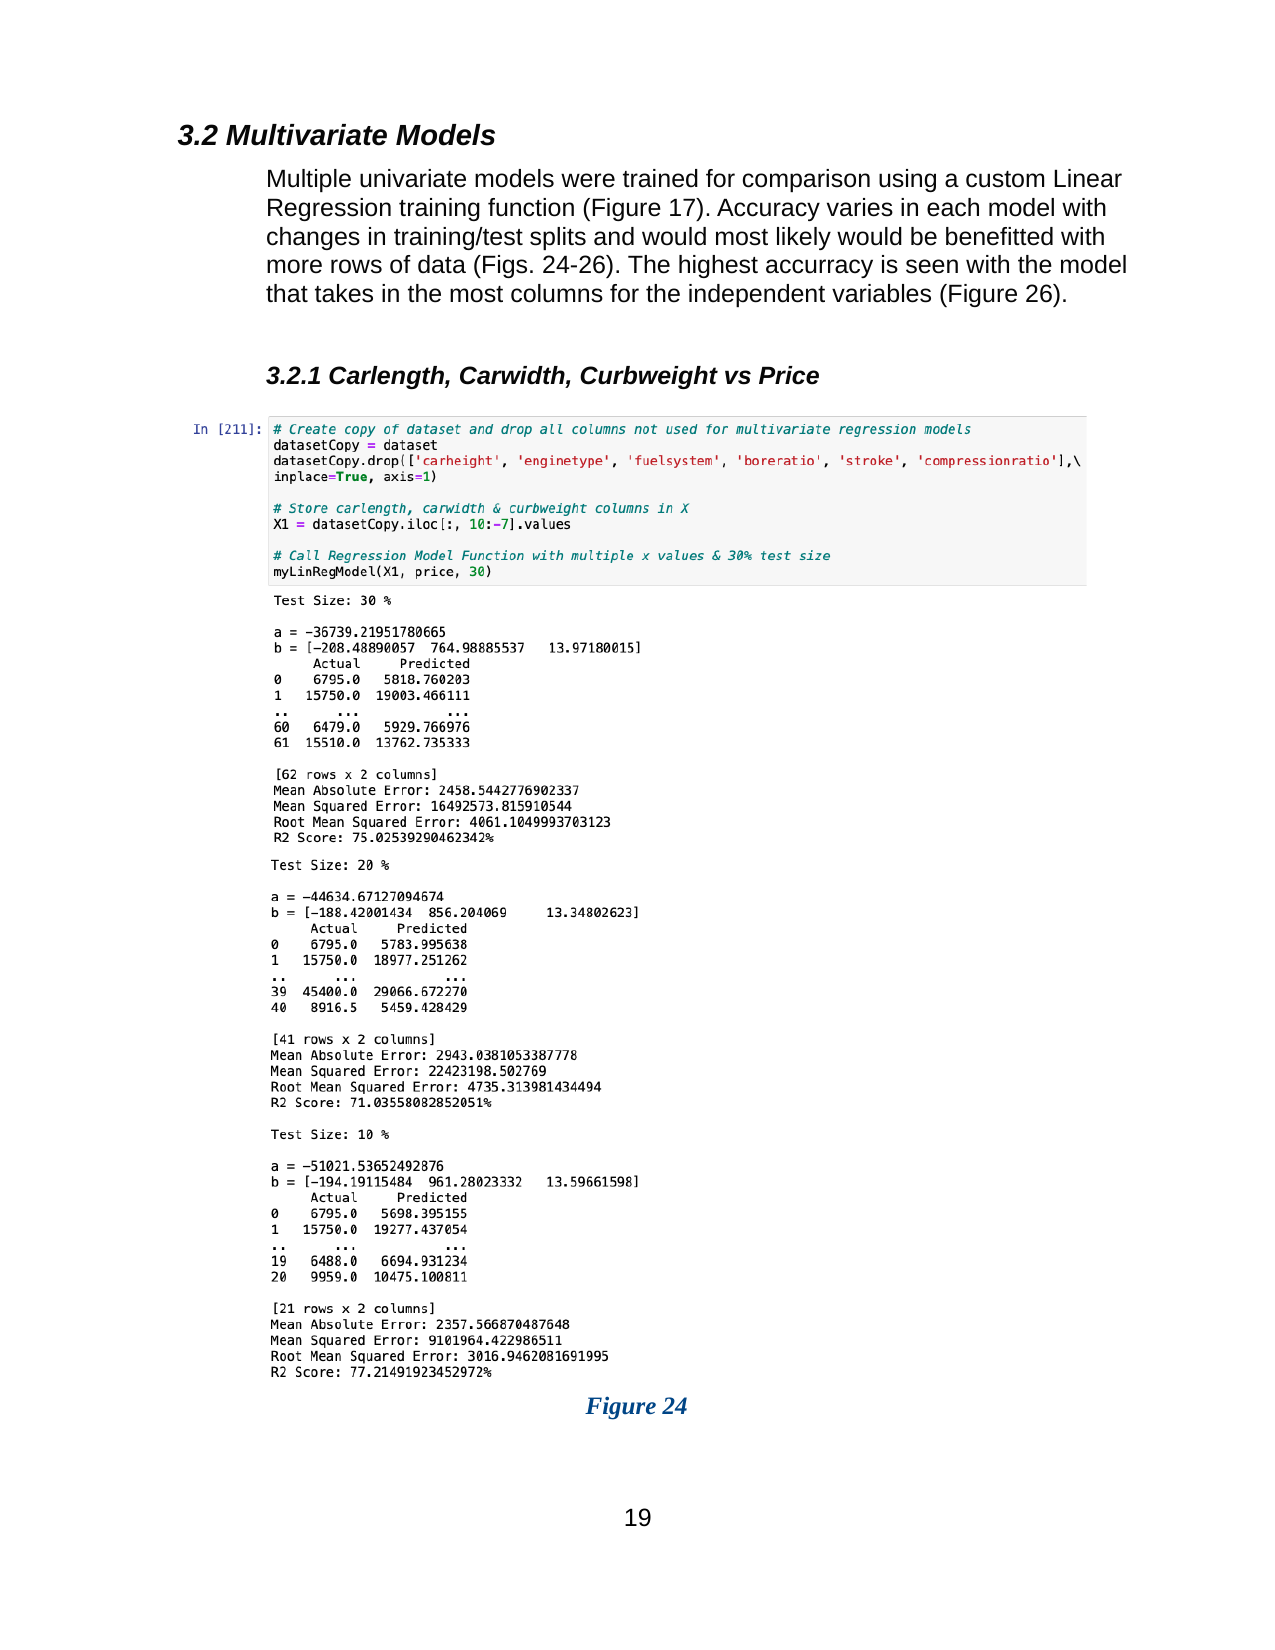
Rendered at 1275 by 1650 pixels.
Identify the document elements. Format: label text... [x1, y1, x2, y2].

subtitle 3.2 Multivariate Models [177, 118, 1157, 152]
text Figure 24 [146, 859, 1129, 1419]
picture [187, 411, 1088, 1391]
text Multiple univariate models were trained for comparison using a custom Linear Regression training function (Figure 17). Accuracy varies in each model with changes in training/test splits and would most likely would be benefitted with more rows of data (Figs. 24-26). The highest accurracy is seen with the model that takes in the most columns for the independent variables (Figure 26). [266, 164, 1157, 308]
subtitle 3.2.1 Carlength, Carwidth, Curbweight vs Price [266, 361, 1157, 390]
